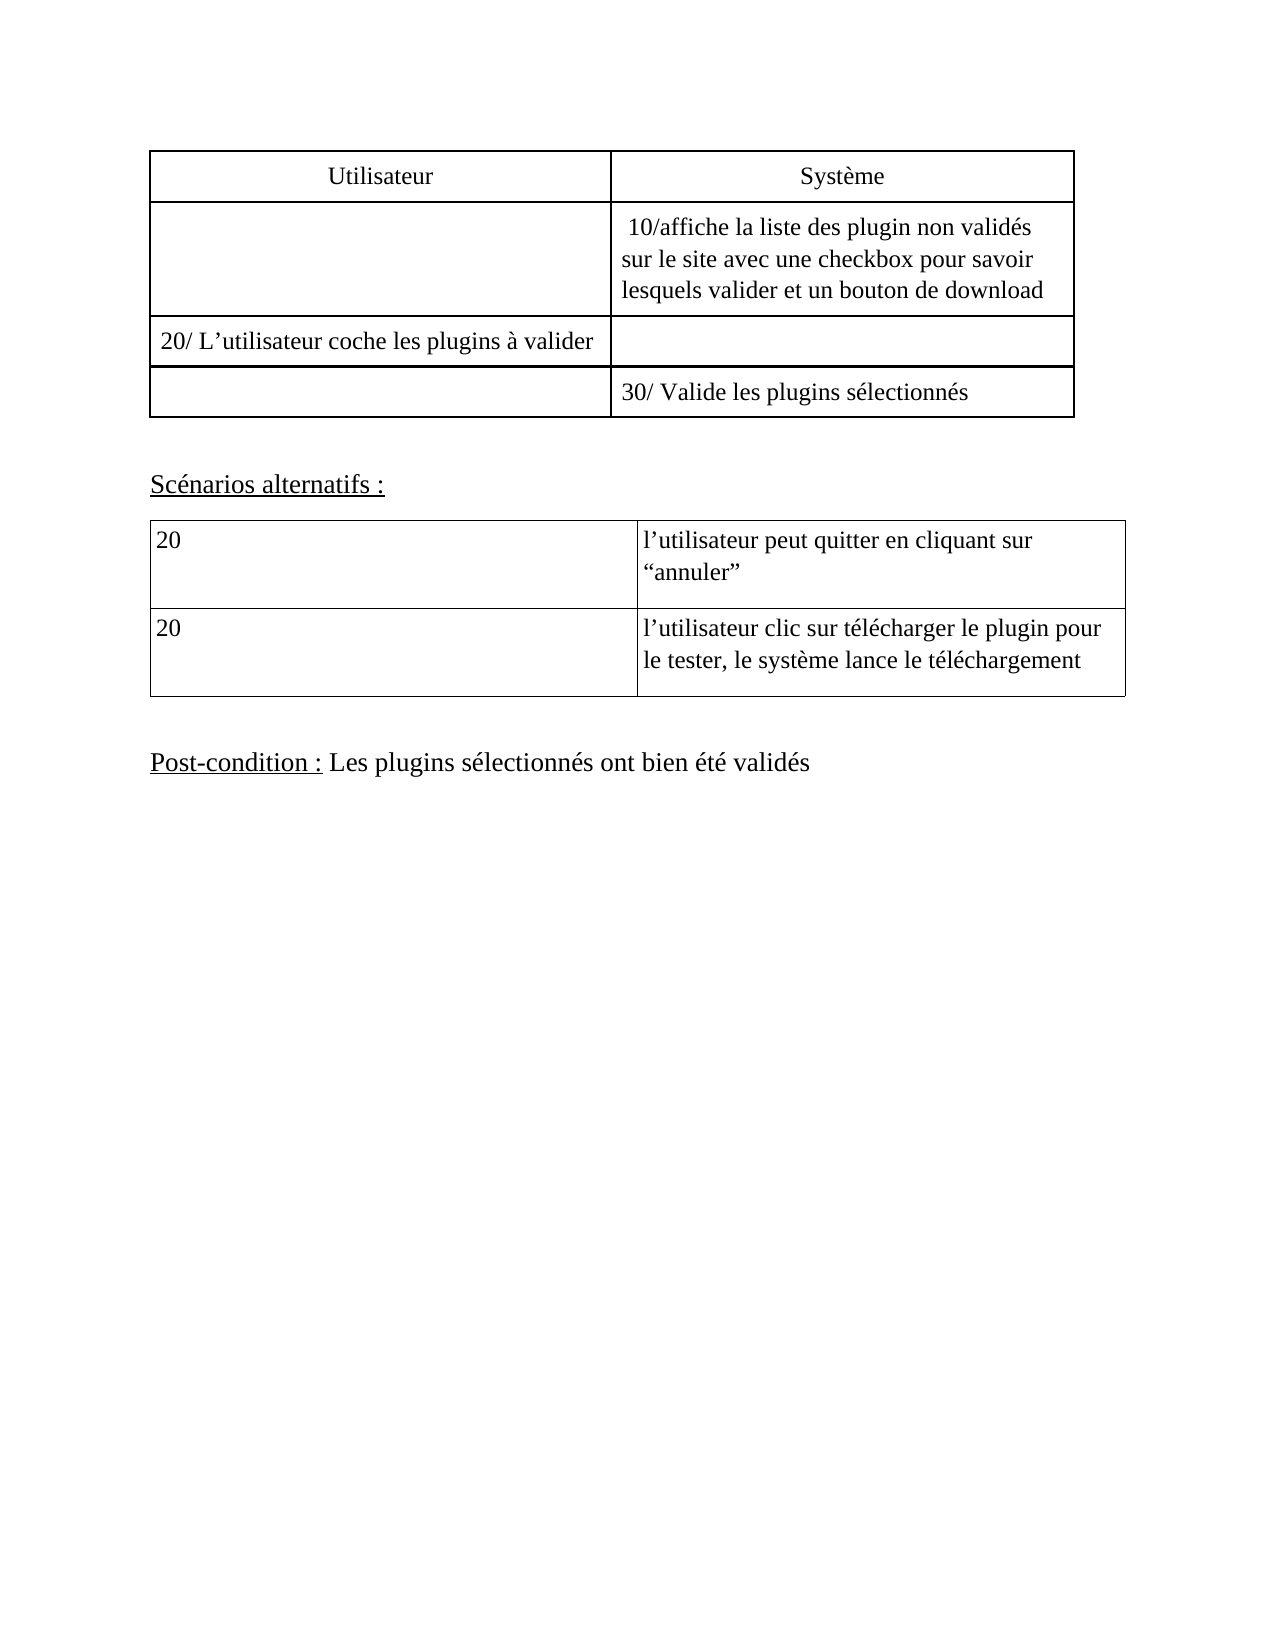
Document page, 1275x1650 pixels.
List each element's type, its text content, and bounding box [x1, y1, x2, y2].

text Post-condition : Les plugins sélectionnés ont bien été validés [150, 747, 1125, 777]
text Scénarios alternatifs : [150, 469, 1125, 499]
table_cell [151, 368, 610, 416]
table_cell 20/ L’utilisateur coche les plugins à valider [151, 317, 610, 365]
table_header l’utilisateur peut quitter en cliquant sur “annuler” [638, 521, 1125, 608]
table_header 20 [151, 521, 637, 608]
table_cell 30/ Valide les plugins sélectionnés [612, 368, 1073, 416]
table_cell l’utilisateur clic sur télécharger le plugin pour le tester, le système lance le téléchargement [638, 609, 1125, 696]
table_cell 10/affiche la liste des plugin non validés sur le site avec une checkbox pour savoir lesquels valider et un bouton de download [612, 203, 1073, 315]
table_cell [151, 203, 610, 315]
table_header Système [612, 152, 1073, 201]
table_cell [612, 317, 1073, 365]
table_header Utilisateur [151, 152, 610, 201]
table_cell 20 [151, 609, 637, 696]
